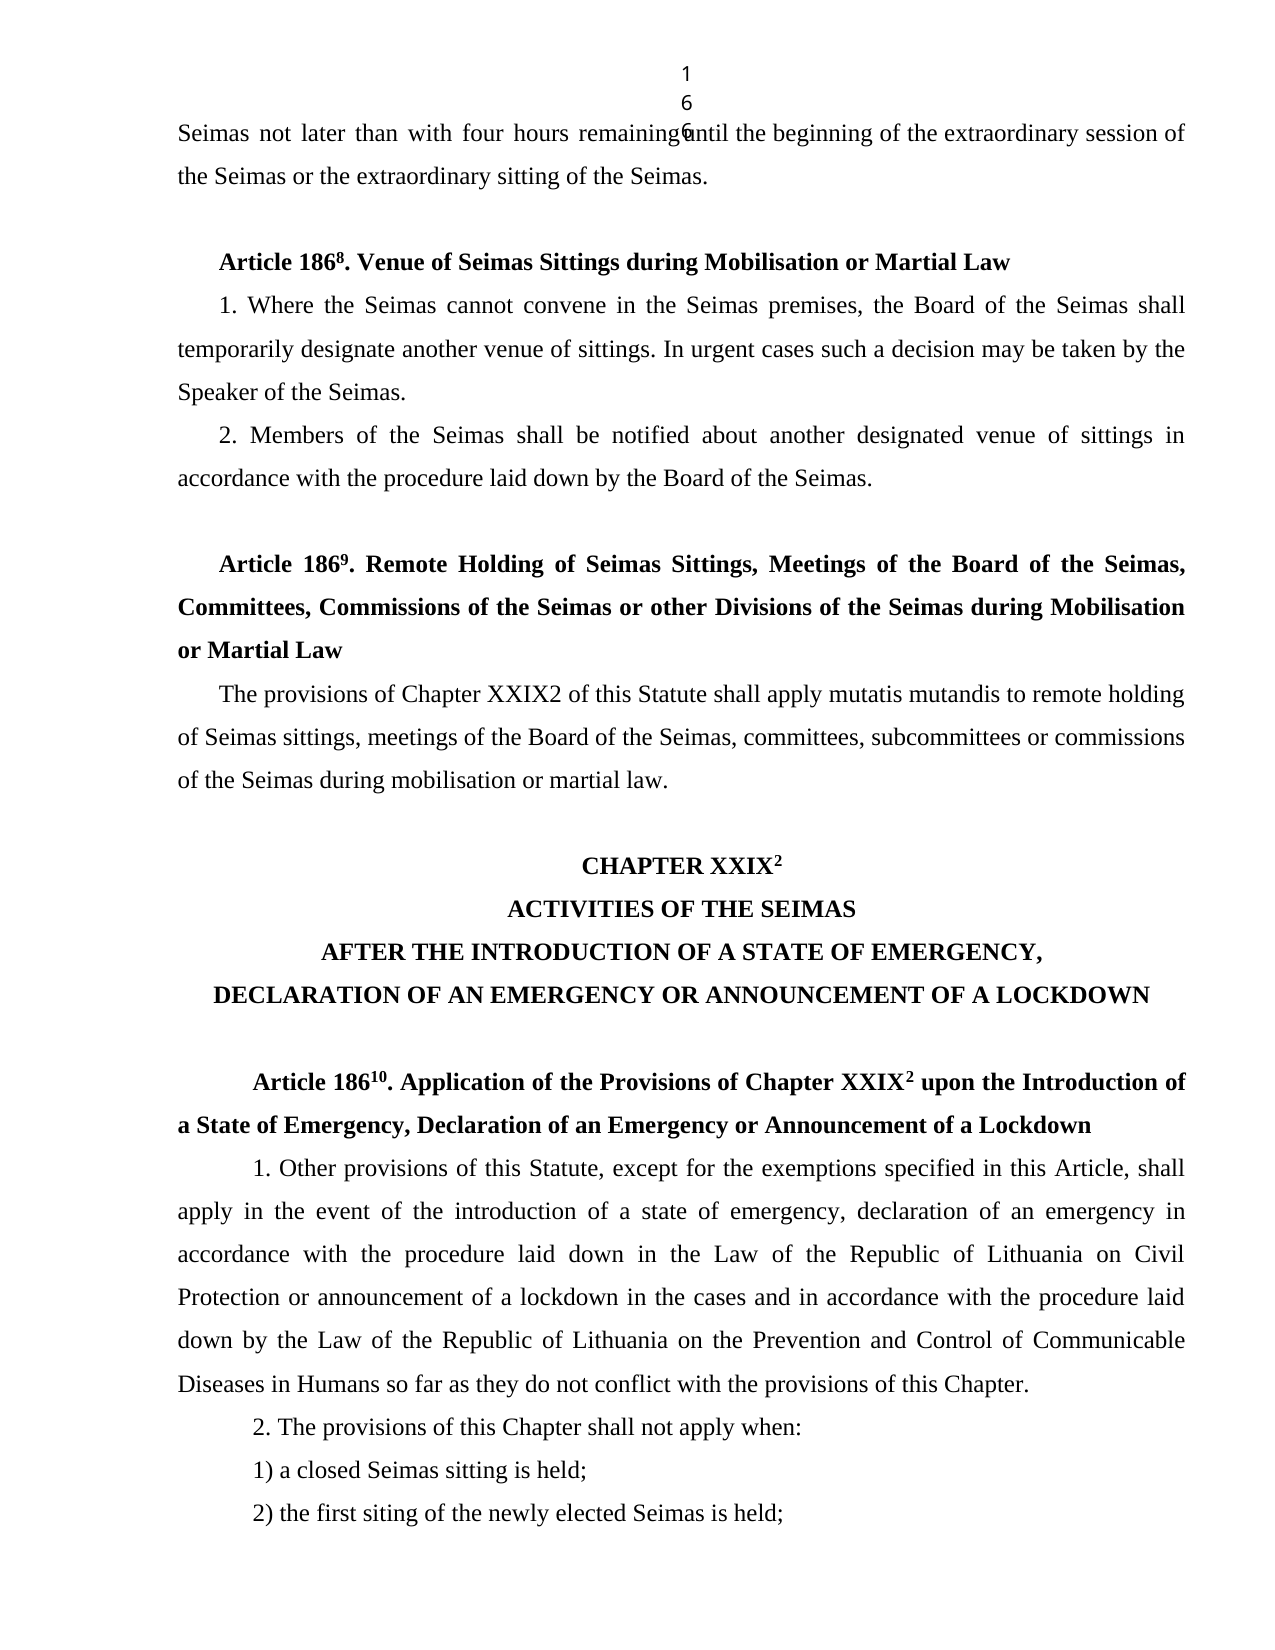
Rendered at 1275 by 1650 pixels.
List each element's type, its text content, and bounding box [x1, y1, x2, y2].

text Article 1869. Remote Holding of Seimas Sittings, Meetings of the Board of the Seimas, Committees, Commissions of the Seimas or other Divisions of the Seimas during Mobilisation or Martial Law [177, 549, 1186, 664]
text AFTER THE INTRODUCTION OF A STATE OF EMERGENCY, [177, 937, 1186, 966]
text CHAPTER XXIX2 [177, 851, 1186, 880]
text Seimas not later than with four hours remaining until the beginning of the extraordinary session of the Seimas or the extraordinary sitting of the Seimas. [177, 118, 1186, 190]
text Article 18610. Application of the Provisions of Chapter XXIX2 upon the Introduction of a State of Emergency, Declaration of an Emergency or Announcement of a Lockdown [177, 1067, 1186, 1139]
text 2) the first siting of the newly elected Seimas is held; [177, 1498, 1186, 1527]
text 1. Where the Seimas cannot convene in the Seimas premises, the Board of the Seimas shall temporarily designate another venue of sittings. In urgent cases such a decision may be taken by the Speaker of the Seimas. [177, 291, 1186, 406]
text 1) a closed Seimas sitting is held; [177, 1455, 1186, 1484]
text DECLARATION OF AN EMERGENCY OR ANNOUNCEMENT OF A LOCKDOWN [177, 981, 1186, 1009]
text The provisions of Chapter XXIX2 of this Statute shall apply mutatis mutandis to remote holding of Seimas sittings, meetings of the Board of the Seimas, committees, subcommittees or commissions of the Seimas during mobilisation or martial law. [177, 679, 1186, 794]
text 2. The provisions of this Chapter shall not apply when: [177, 1412, 1186, 1441]
text Article 1868. Venue of Seimas Sittings during Mobilisation or Martial Law [177, 247, 1186, 276]
text ACTIVITIES OF THE SEIMAS [177, 894, 1186, 923]
text 1. Other provisions of this Statute, except for the exemptions specified in this Article, shall apply in the event of the introduction of a state of emergency, declaration of an emergency in accordance with the procedure laid down in the Law of the Republic of Lithuania on Civil Protection or announcement of a lockdown in the cases and in accordance with the procedure laid down by the Law of the Republic of Lithuania on the Prevention and Control of Communicable Diseases in Humans so far as they do not conflict with the provisions of this Chapter. [177, 1153, 1186, 1397]
text 2. Members of the Seimas shall be notified about another designated venue of sittings in accordance with the procedure laid down by the Board of the Seimas. [177, 420, 1186, 492]
